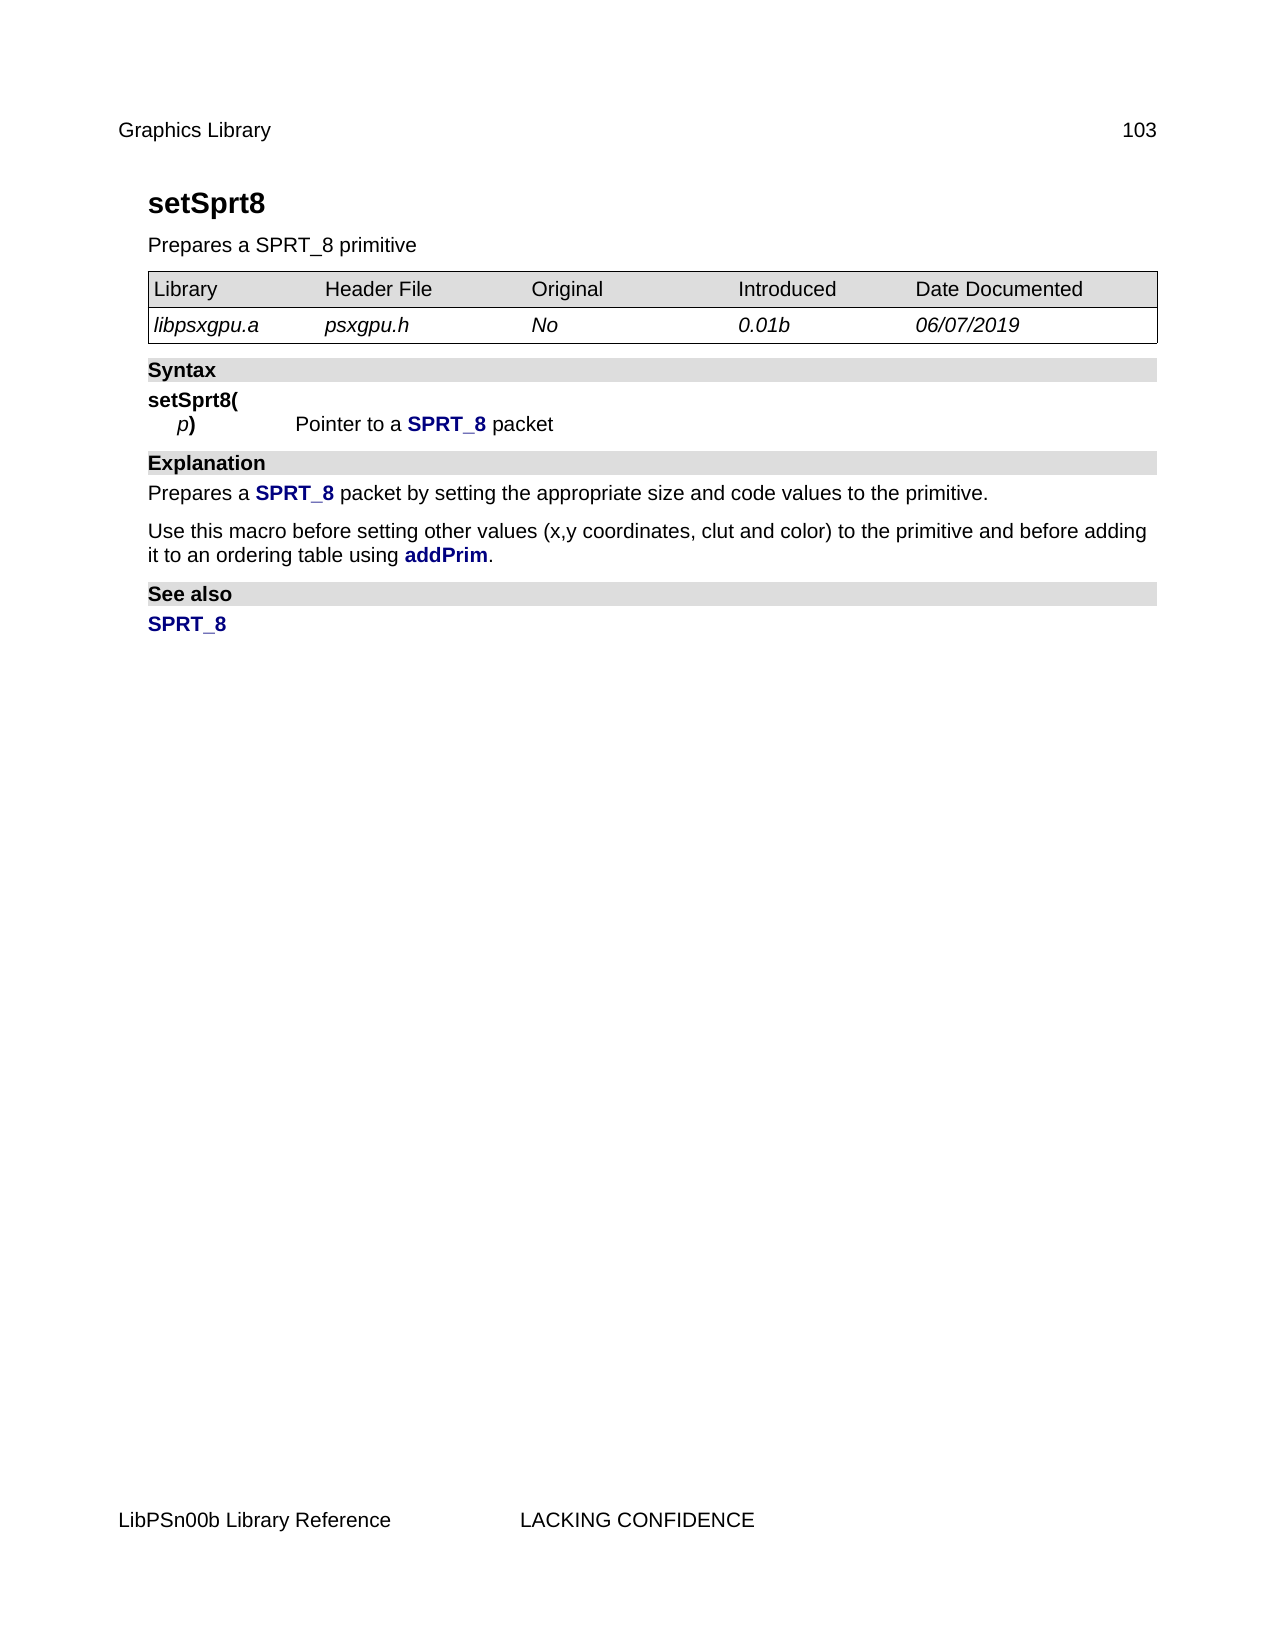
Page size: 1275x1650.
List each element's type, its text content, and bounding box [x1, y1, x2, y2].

text libpsxgpu.a psxgpu.h No 0.01b 06/07/2019 [149, 308, 1157, 343]
text Use this macro before setting other values (x,y coordinates, clut and color) to the primitive and before adding it to an ordering table using addPrim. [148, 519, 1157, 567]
subtitle Explanation [148, 451, 1157, 475]
text p) Pointer to a SPRT_8 packet [148, 412, 1157, 436]
text SPRT_8 [148, 612, 1157, 636]
subtitle See also [148, 582, 1157, 606]
subtitle Syntax [148, 358, 1157, 382]
text Prepares a SPRT_8 primitive [148, 232, 1157, 256]
text setSprt8( [148, 388, 1157, 412]
subtitle setSprt8 [148, 186, 1157, 220]
text Library Header File Original Introduced Date Documented [149, 272, 1157, 307]
text Prepares a SPRT_8 packet by setting the appropriate size and code values to the primitive. [148, 481, 1157, 504]
